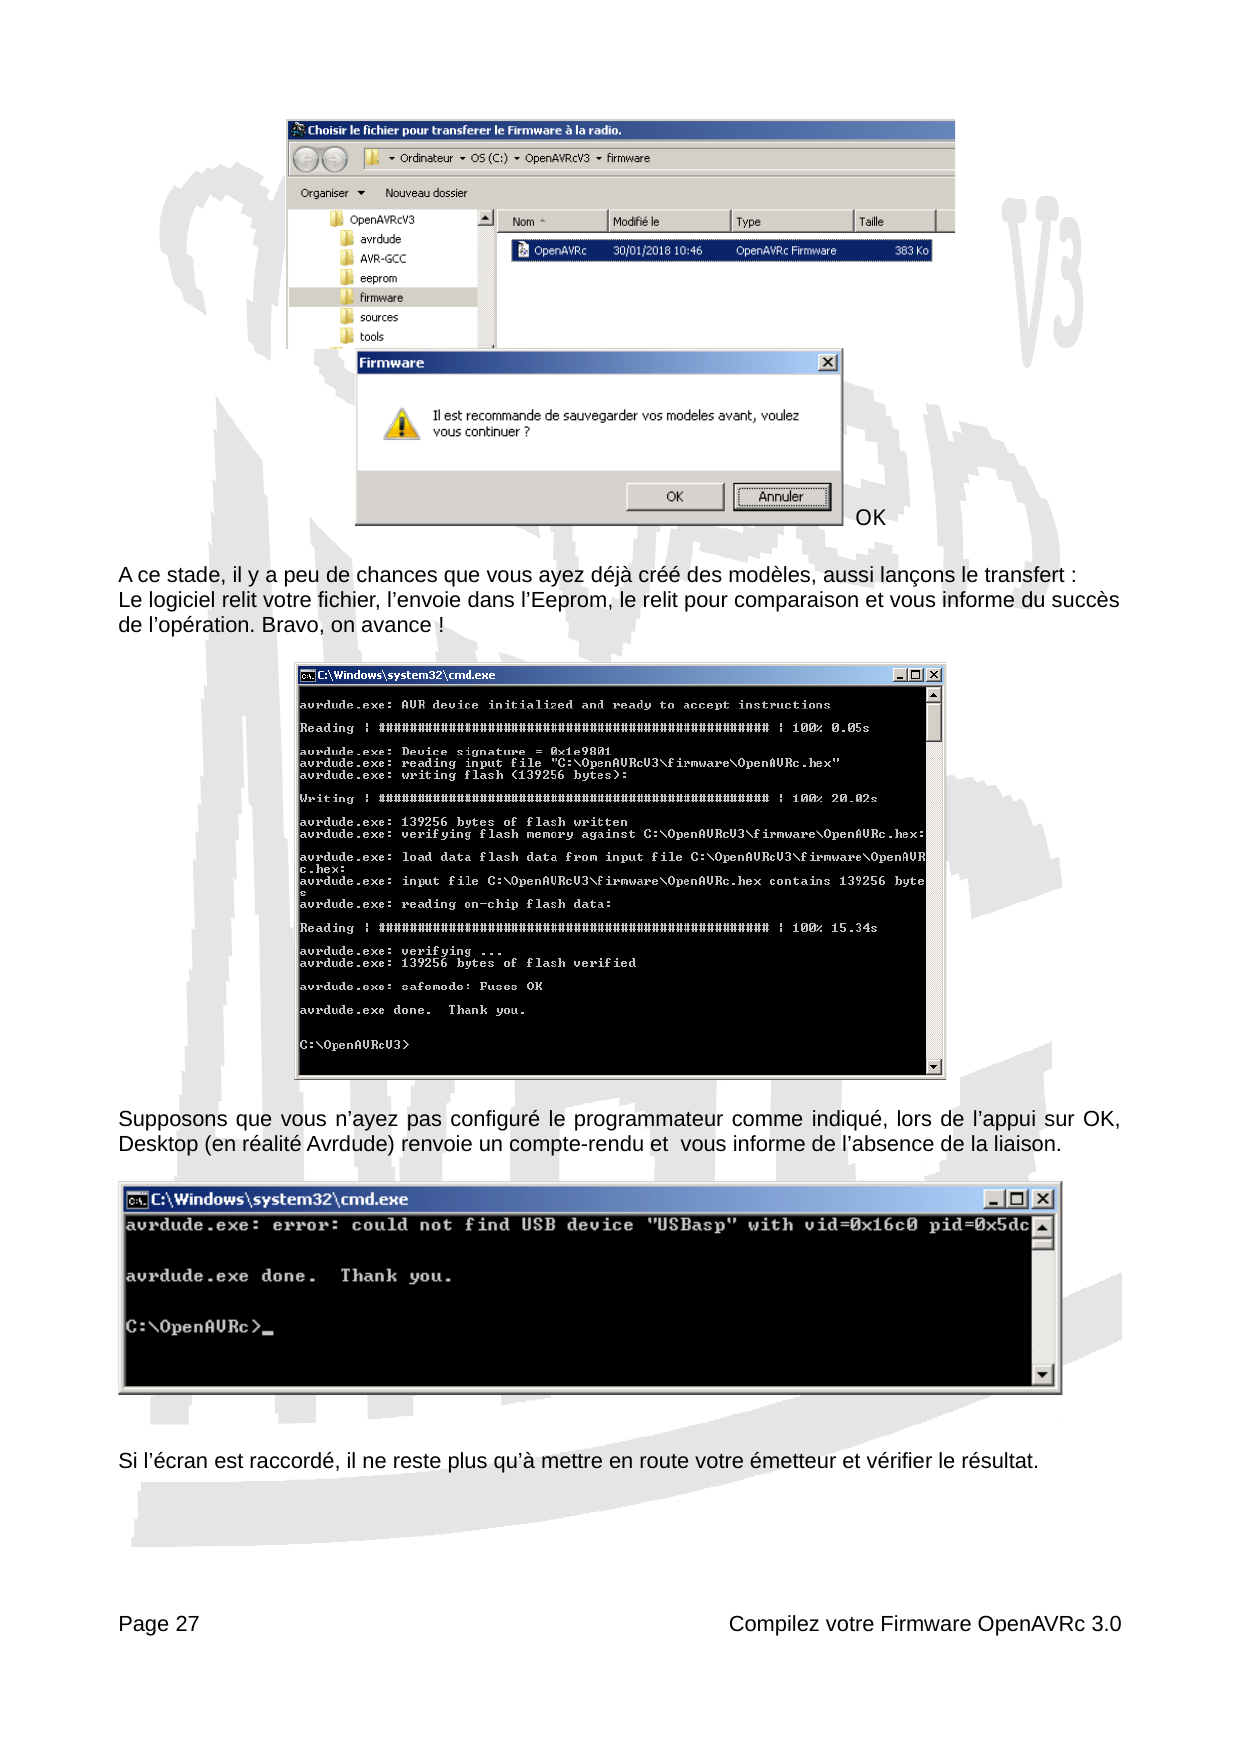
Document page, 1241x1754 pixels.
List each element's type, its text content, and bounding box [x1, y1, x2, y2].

text Si l’écran est raccordé, il ne reste plus qu’à mettre en route votre émetteur et vérifier le résultat. [118, 1448, 1122, 1473]
picture [355, 348, 844, 526]
text Supposons que vous n’ayez pas configuré le programmateur comme indiqué, lors de l’appui sur OK, Desktop (en réalité Avrdude) renvoie un compte-rendu et vous informe de l’absence de la liaison. [118, 1106, 1122, 1156]
text Le logiciel relit votre fichier, l’envoie dans l’Eeprom, le relit pour comparaison et vous informe du succès de l’opération. Bravo, on avance ! [118, 587, 1122, 637]
picture [294, 662, 947, 1080]
text OK [118, 348, 1122, 532]
picture [118, 1181, 1063, 1395]
text A ce stade, il y a peu de chances que vous ayez déjà créé des modèles, aussi lançons le transfert : [118, 562, 1122, 587]
